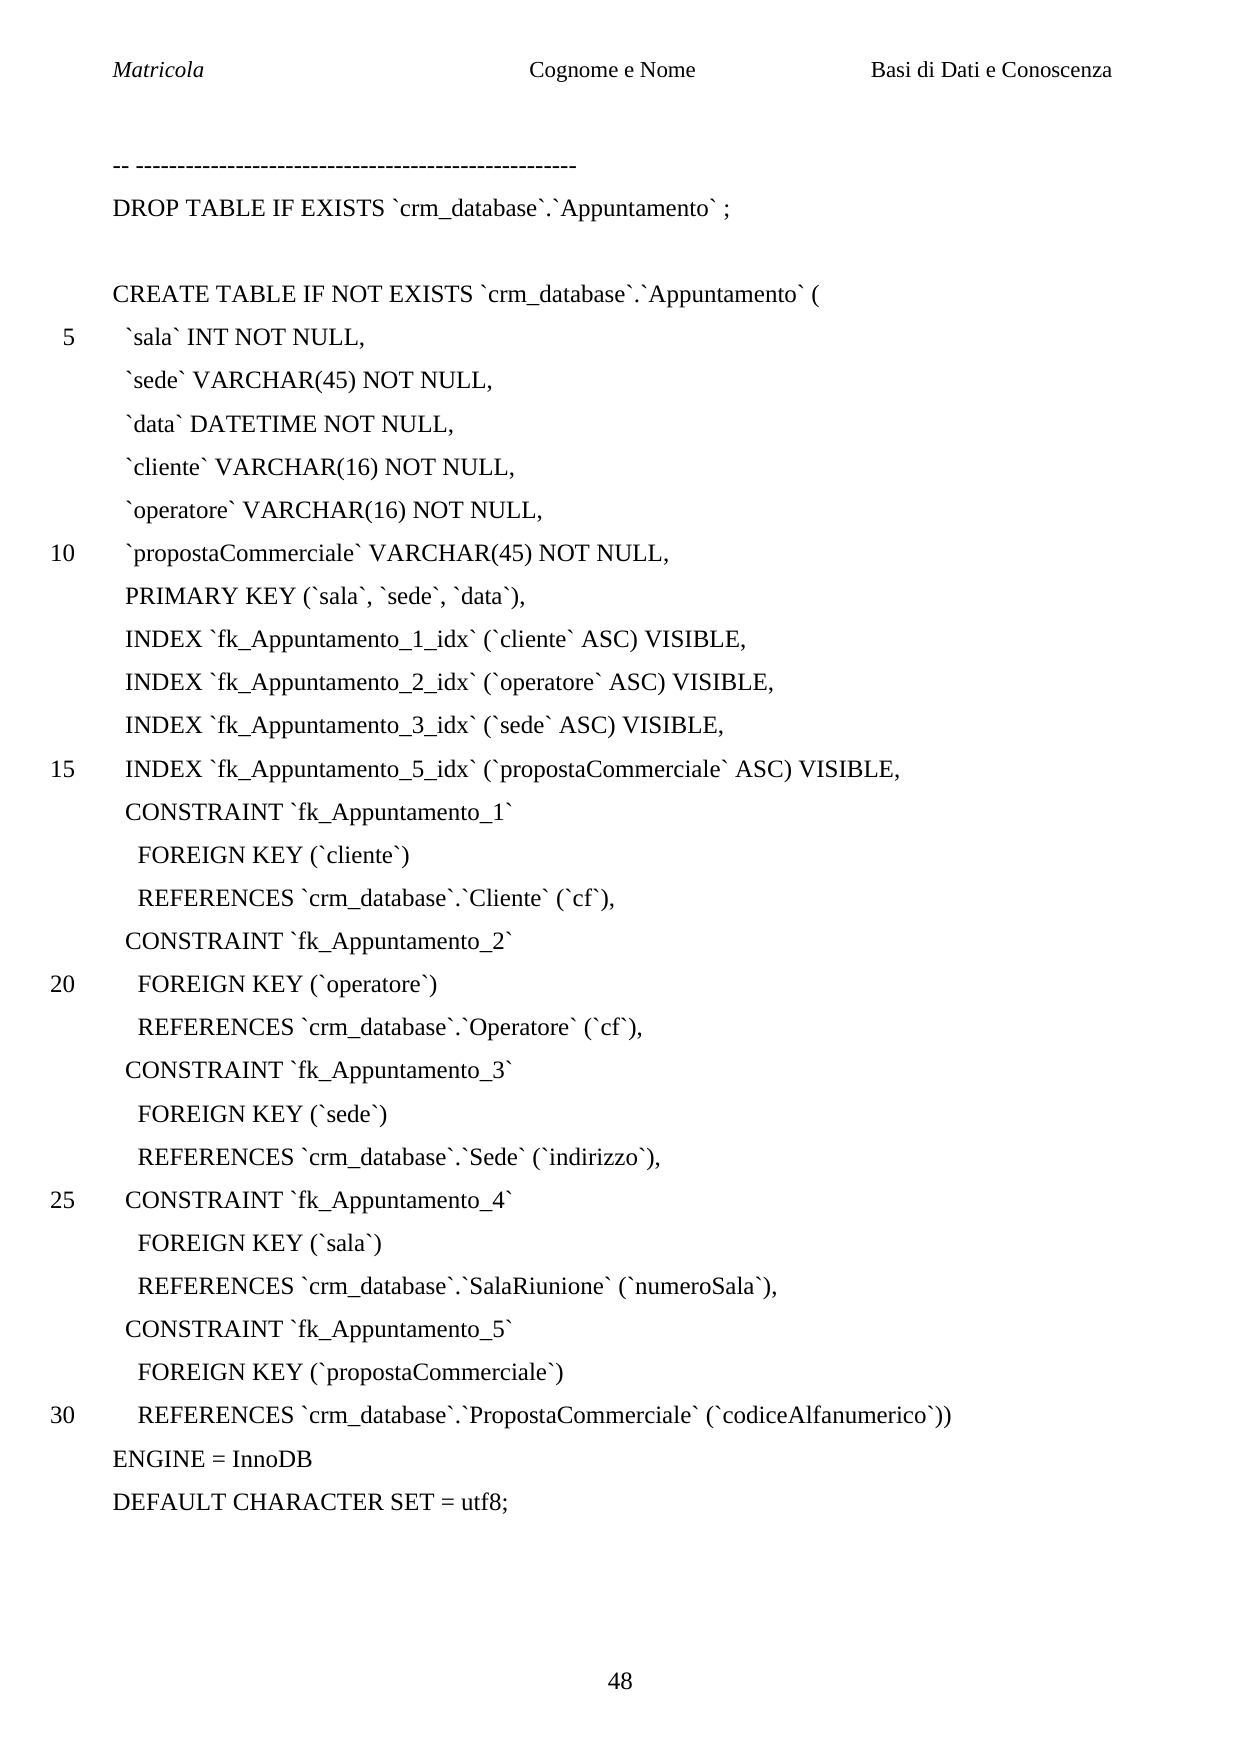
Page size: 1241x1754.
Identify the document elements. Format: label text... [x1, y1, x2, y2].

text INDEX `fk_Appuntamento_3_idx` (`sede` ASC) VISIBLE, [112, 711, 1128, 739]
text INDEX `fk_Appuntamento_2_idx` (`operatore` ASC) VISIBLE, [112, 667, 1128, 696]
text CONSTRAINT `fk_Appuntamento_3` [112, 1056, 1128, 1084]
text `operatore` VARCHAR(16) NOT NULL, [112, 495, 1128, 524]
text ENGINE = InnoDB [112, 1444, 1128, 1472]
text `cliente` VARCHAR(16) NOT NULL, [112, 452, 1128, 481]
text INDEX `fk_Appuntamento_1_idx` (`cliente` ASC) VISIBLE, [112, 624, 1128, 653]
text FOREIGN KEY (`operatore`) [112, 969, 1128, 998]
text REFERENCES `crm_database`.`Cliente` (`cf`), [112, 883, 1128, 912]
text REFERENCES `crm_database`.`Operatore` (`cf`), [112, 1012, 1128, 1041]
text CREATE TABLE IF NOT EXISTS `crm_database`.`Appuntamento` ( [112, 279, 1128, 308]
text REFERENCES `crm_database`.`Sede` (`indirizzo`), [112, 1142, 1128, 1171]
text FOREIGN KEY (`sede`) [112, 1099, 1128, 1127]
text FOREIGN KEY (`sala`) [112, 1228, 1128, 1257]
text CONSTRAINT `fk_Appuntamento_4` [112, 1185, 1128, 1214]
text `sala` INT NOT NULL, [112, 322, 1128, 351]
text REFERENCES `crm_database`.`SalaRiunione` (`numeroSala`), [112, 1271, 1128, 1300]
text FOREIGN KEY (`cliente`) [112, 840, 1128, 869]
text `data` DATETIME NOT NULL, [112, 409, 1128, 437]
text CONSTRAINT `fk_Appuntamento_1` [112, 797, 1128, 826]
text INDEX `fk_Appuntamento_5_idx` (`propostaCommerciale` ASC) VISIBLE, [112, 754, 1128, 782]
text DROP TABLE IF EXISTS `crm_database`.`Appuntamento` ; [112, 193, 1128, 222]
text REFERENCES `crm_database`.`PropostaCommerciale` (`codiceAlfanumerico`)) [112, 1401, 1128, 1429]
text PRIMARY KEY (`sala`, `sede`, `data`), [112, 581, 1128, 610]
text `sede` VARCHAR(45) NOT NULL, [112, 366, 1128, 394]
text -- ----------------------------------------------------- [112, 150, 1128, 179]
text `propostaCommerciale` VARCHAR(45) NOT NULL, [112, 538, 1128, 567]
text DEFAULT CHARACTER SET = utf8; [112, 1487, 1128, 1516]
text CONSTRAINT `fk_Appuntamento_5` [112, 1314, 1128, 1343]
text FOREIGN KEY (`propostaCommerciale`) [112, 1357, 1128, 1386]
text CONSTRAINT `fk_Appuntamento_2` [112, 926, 1128, 955]
